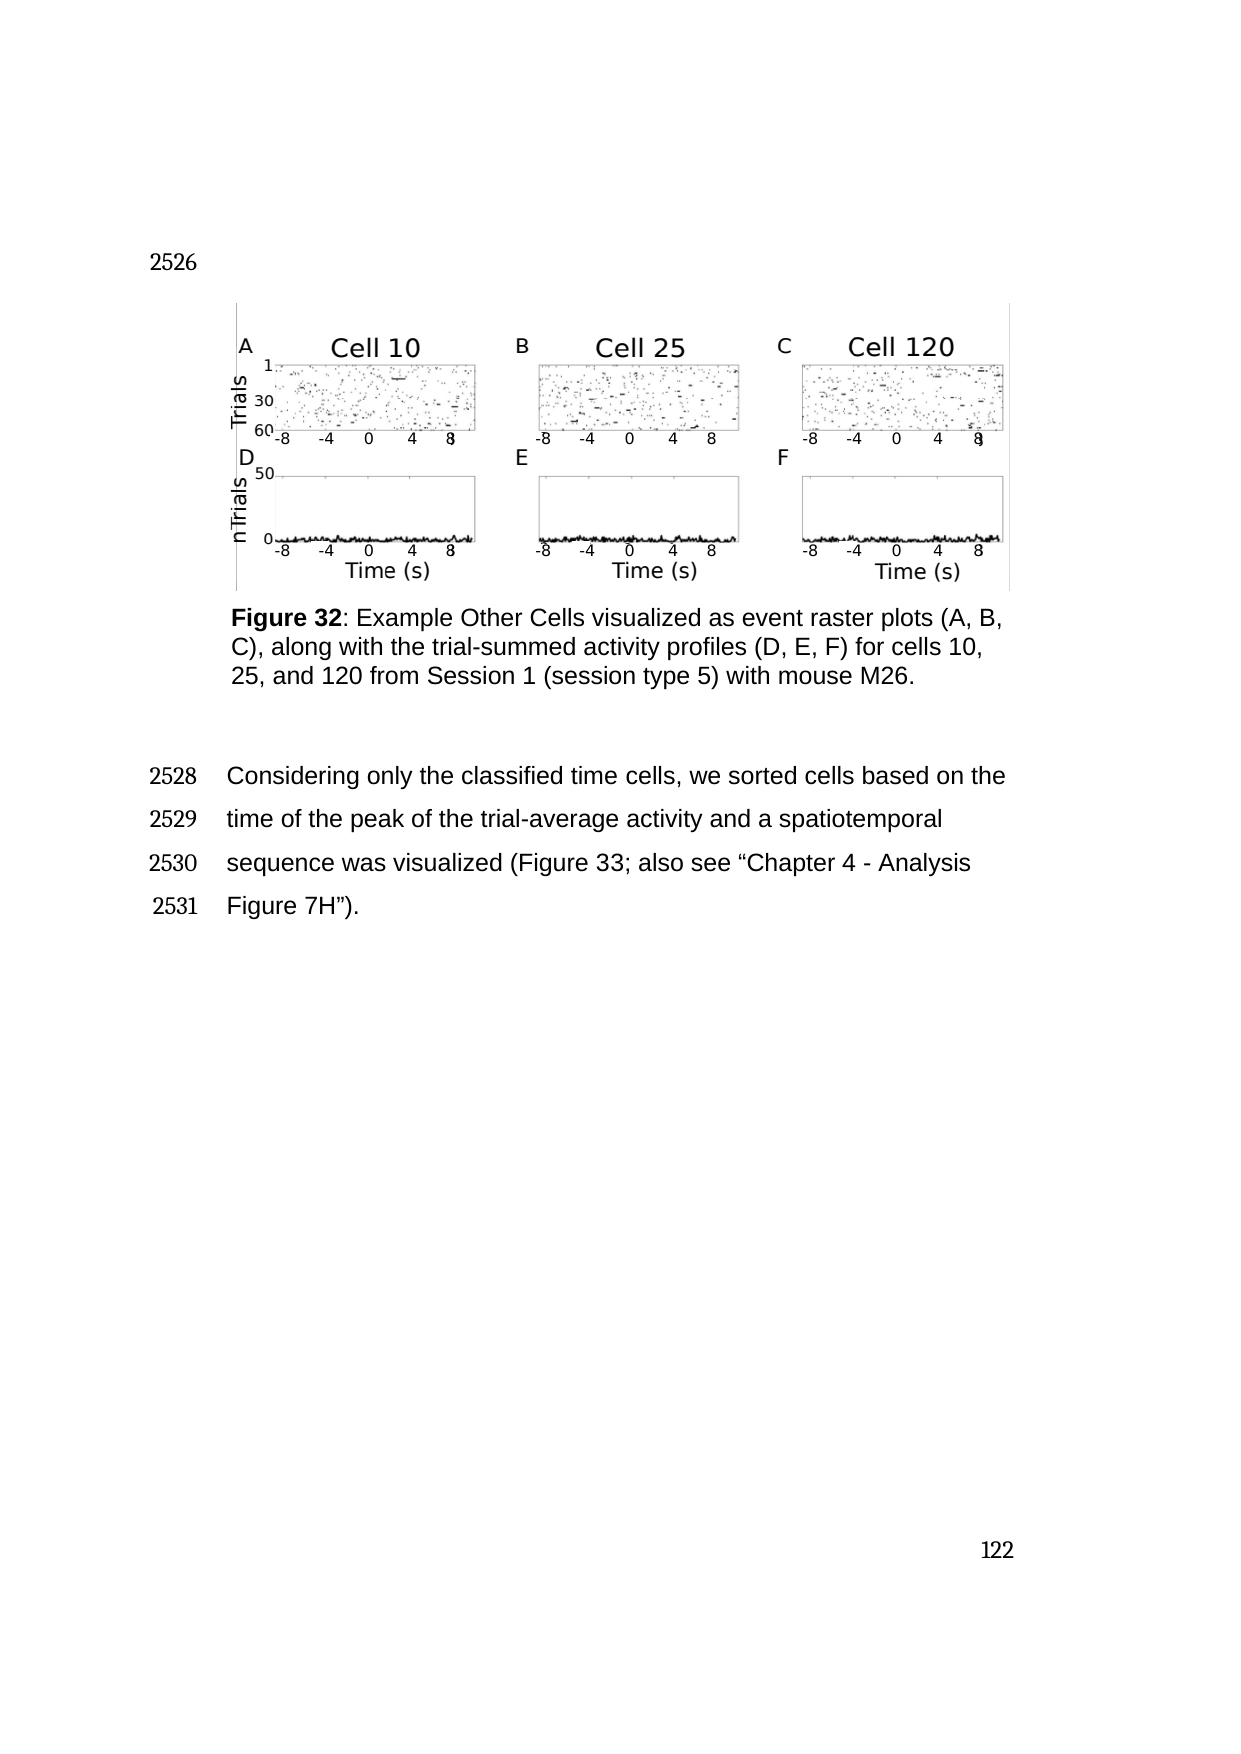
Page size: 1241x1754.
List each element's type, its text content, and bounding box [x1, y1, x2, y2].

text Figure 32: Example Other Cells visualized as event raster plots (A, B, C), along with the trial-summed activity profiles (D, E, F) for cells 10, 25, and 120 from Session 1 (session type 5) with mouse M26. [231, 591, 1009, 689]
text Considering only the classified time cells, we sorted cells based on the time of the peak of the trial-average activity and a spatiotemporal sequence was visualized (Figure 33; also see “Chapter 4 - Analysis Figure 7H”). [226, 761, 1014, 919]
